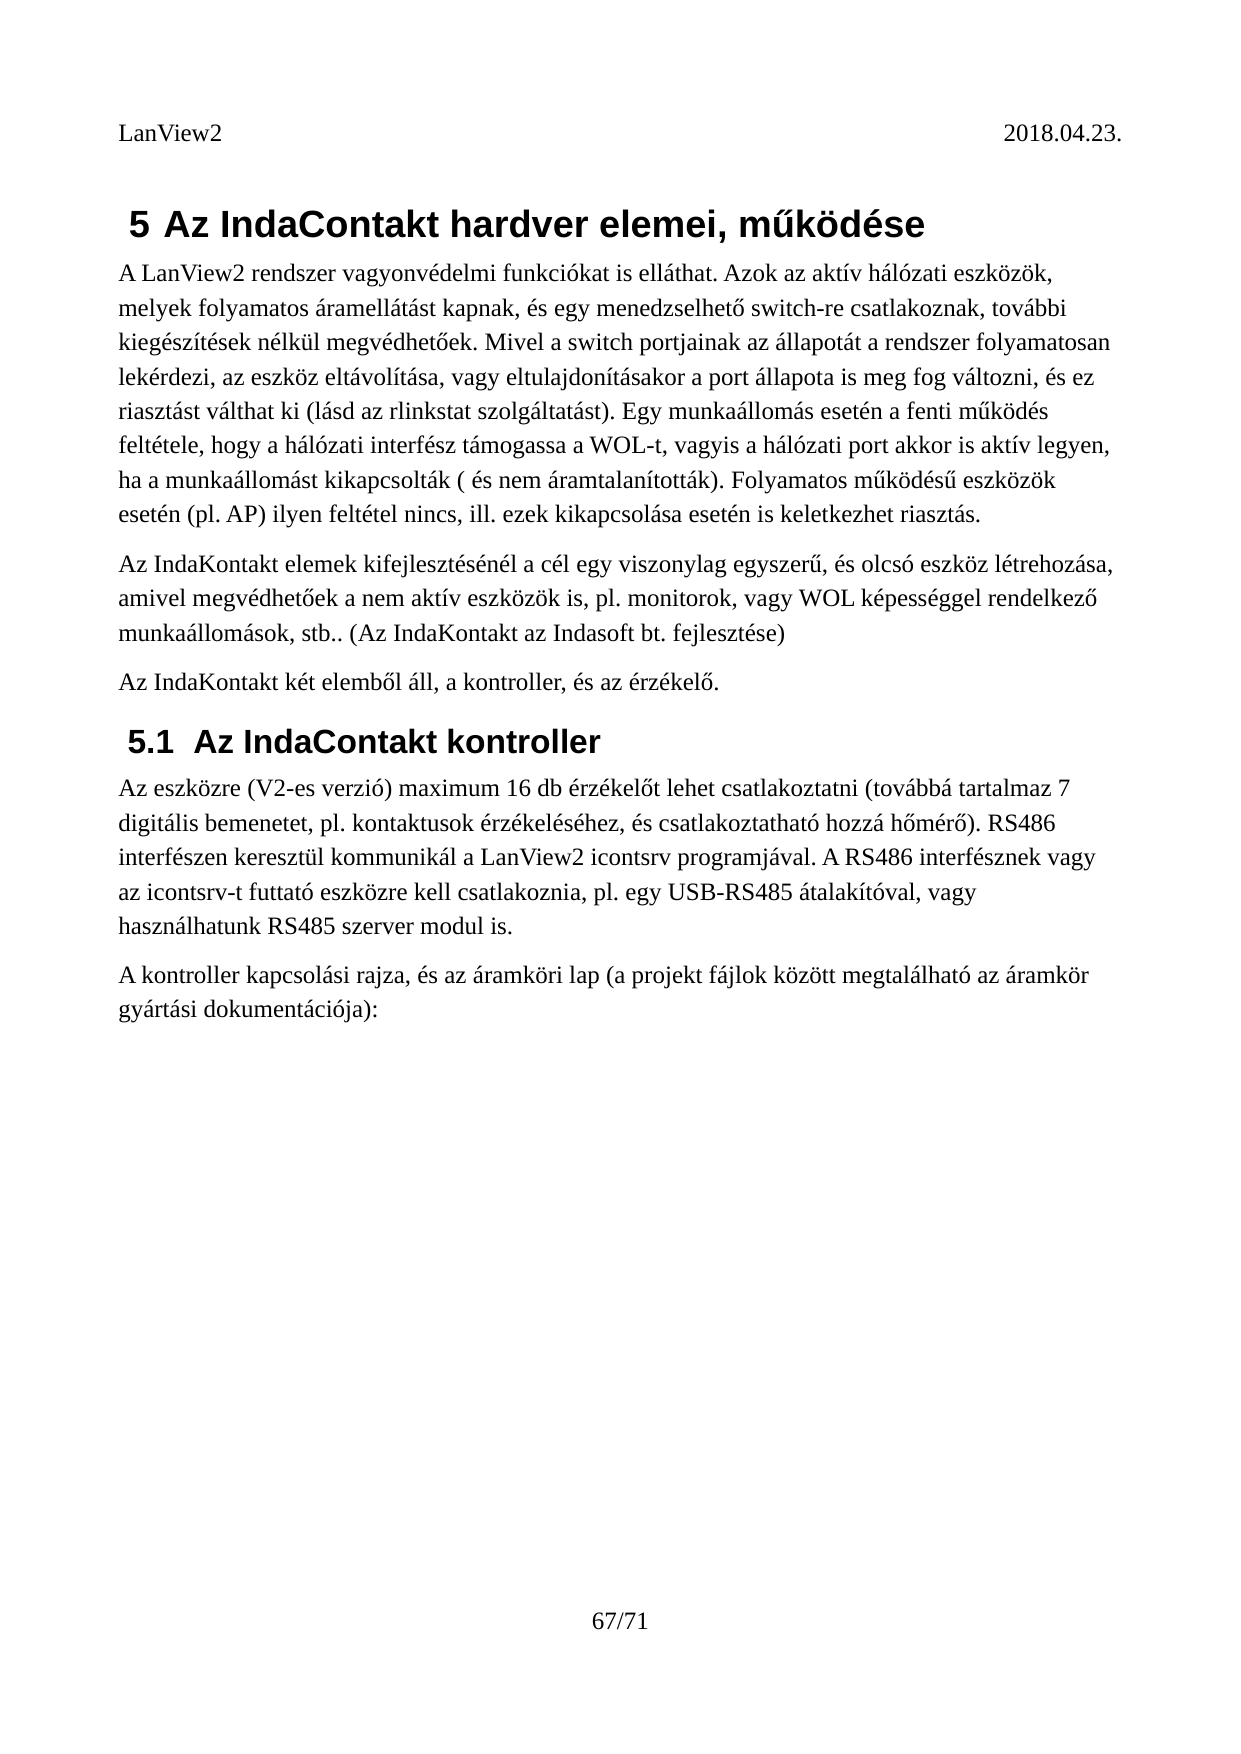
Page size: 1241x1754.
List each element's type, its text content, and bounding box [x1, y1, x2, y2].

text Az eszközre (V2-es verzió) maximum 16 db érzékelőt lehet csatlakoztatni (továbbá tartalmaz 7 digitális bemenetet, pl. kontaktusok érzékeléséhez, és csatlakoztatható hozzá hőmérő). RS486 interfészen keresztül kommunikál a LanView2 icontsrv programjával. A RS486 interfésznek vagy az icontsrv-t futtató eszközre kell csatlakoznia, pl. egy USB-RS485 átalakítóval, vagy használhatunk RS485 szerver modul is. [118, 773, 1122, 940]
text A kontroller kapcsolási rajza, és az áramköri lap (a projekt fájlok között megtalálható az áramkör gyártási dokumentációja): [118, 960, 1122, 1023]
text A LanView2 rendszer vagyonvédelmi funkciókat is elláthat. Azok az aktív hálózati eszközök, melyek folyamatos áramellátást kapnak, és egy menedzselhető switch-re csatlakoznak, további kiegészítések nélkül megvédhetőek. Mivel a switch portjainak az állapotát a rendszer folyamatosan lekérdezi, az eszköz eltávolítása, vagy eltulajdonításakor a port állapota is meg fog változni, és ez riasztást válthat ki (lásd az rlinkstat szolgáltatást). Egy munkaállomás esetén a fenti működés feltétele, hogy a hálózati interfész támogassa a WOL-t, vagyis a hálózati port akkor is aktív legyen, ha a munkaállomást kikapcsolták ( és nem áramtalanították). Folyamatos működésű eszközök esetén (pl. AP) ilyen feltétel nincs, ill. ezek kikapcsolása esetén is keletkezhet riasztás. [118, 258, 1122, 528]
subtitle Az IndaContakt kontroller [118, 722, 1122, 761]
subtitle Az IndaContakt hardver elemei, működése [118, 202, 1122, 246]
text Az IndaKontakt két elemből áll, a kontroller, és az érzékelő. [118, 667, 1122, 695]
text Az IndaKontakt elemek kifejlesztésénél a cél egy viszonylag egyszerű, és olcsó eszköz létrehozása, amivel megvédhetőek a nem aktív eszközök is, pl. monitorok, vagy WOL képességgel rendelkező munkaállomások, stb.. (Az IndaKontakt az Indasoft bt. fejlesztése) [118, 549, 1122, 646]
